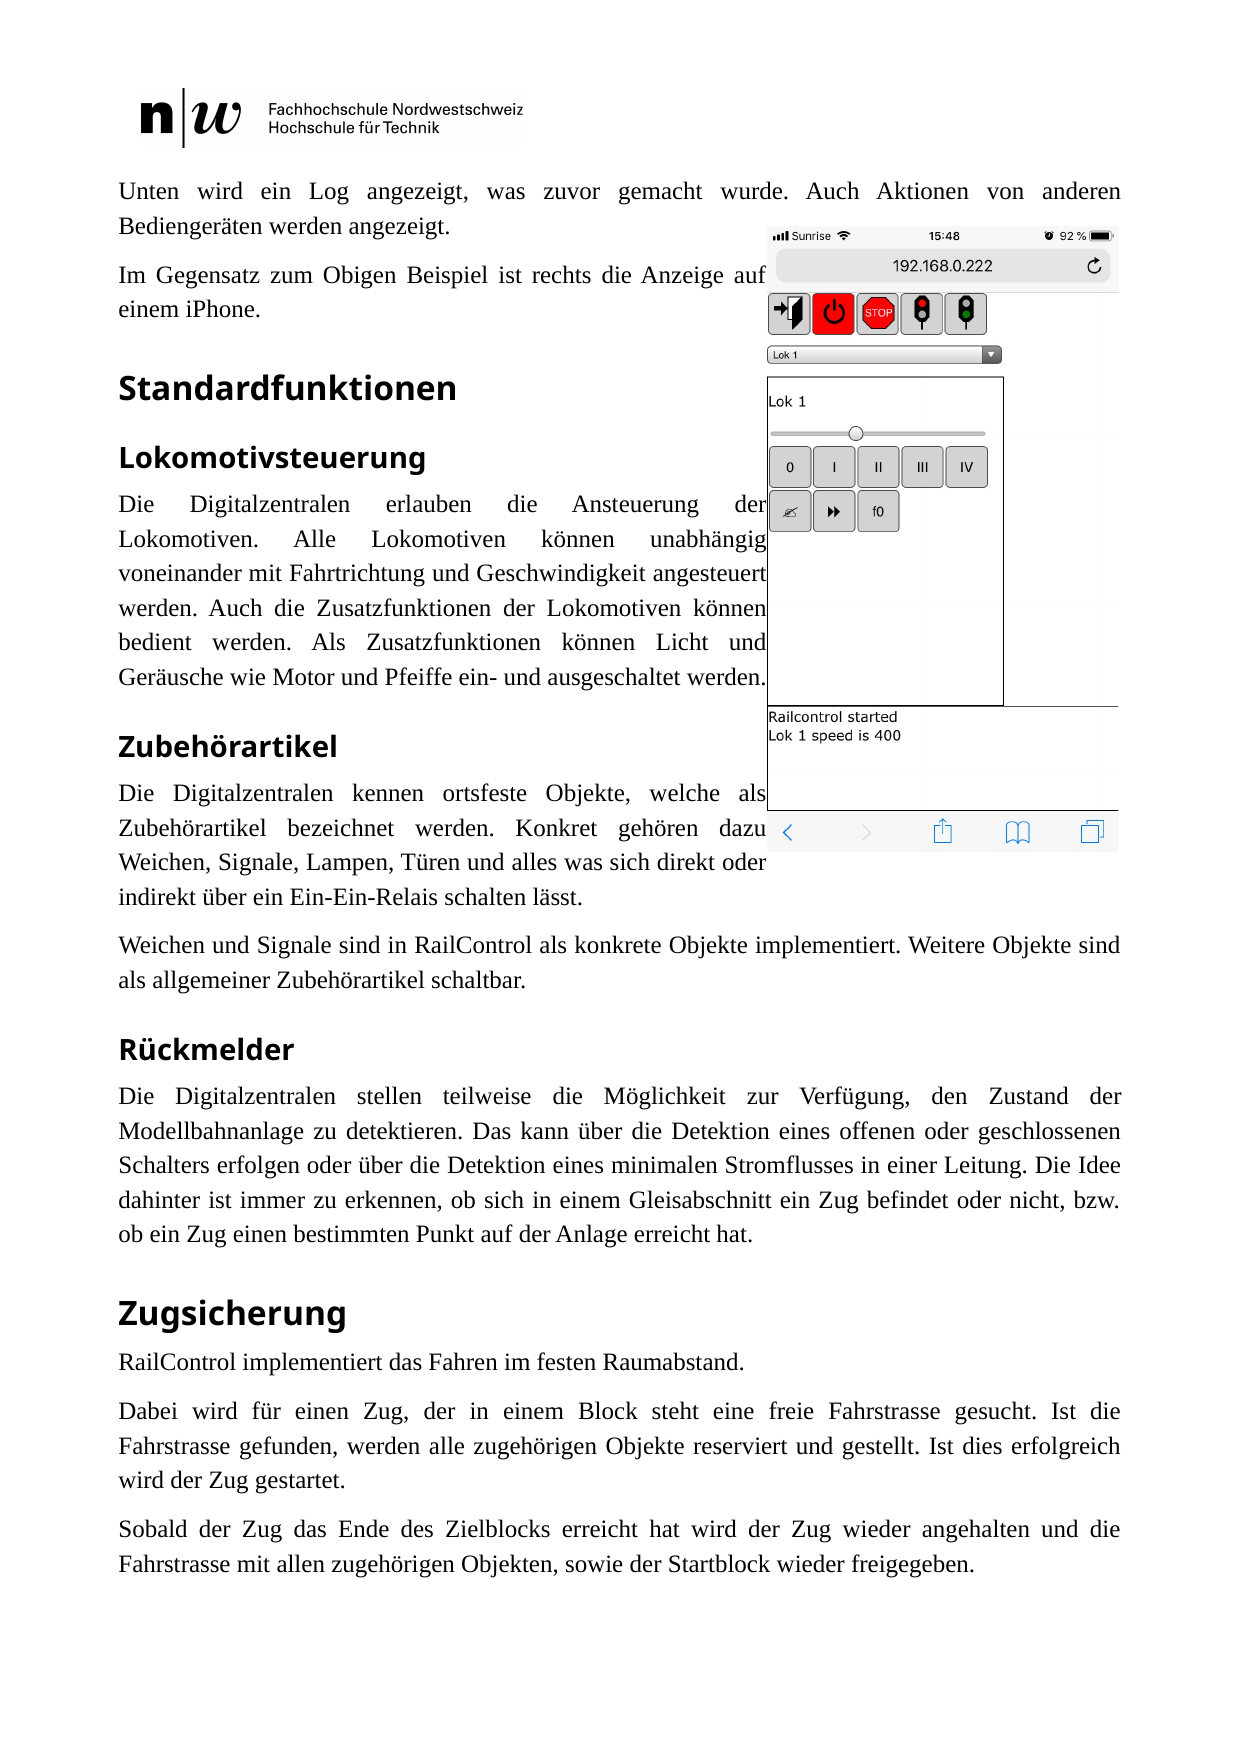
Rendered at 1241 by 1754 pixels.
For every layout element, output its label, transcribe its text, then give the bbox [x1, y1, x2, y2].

subtitle Zubehörartikel [118, 726, 767, 766]
subtitle Zugsicherung [118, 1289, 1122, 1335]
text Sobald der Zug das Ende des Zielblocks erreicht hat wird der Zug wieder angehalten und die Fahrstrasse mit allen zugehörigen Objekten, sowie der Startblock wieder freigegeben. [118, 1514, 1122, 1578]
text Unten wird ein Log angezeigt, was zuvor gemacht wurde. Auch Aktionen von anderen Bediengeräten werden angezeigt. [118, 176, 1122, 239]
text Die Digitalzentralen stellen teilweise die Möglichkeit zur Verfügung, den Zustand der Modellbahnanlage zu detektieren. Das kann über die Detektion eines offenen oder geschlossenen Schalters erfolgen oder über die Detektion eines minimalen Stromflusses in einer Leitung. Die Idee dahinter ist immer zu erkennen, ob sich in einem Gleisabschnitt ein Zug befindet oder nicht, bzw. ob ein Zug einen bestimmten Punkt auf der Anlage erreicht hat. [118, 1081, 1122, 1248]
text RailControl implementiert das Fahren im festen Raumabstand. [118, 1347, 1122, 1376]
text Die Digitalzentralen erlauben die Ansteuerung der Lokomotiven. Alle Lokomotiven können unabhängig voneinander mit Fahrtrichtung und Geschwindigkeit angesteuert werden. Auch die Zusatzfunktionen der Lokomotiven können bedient werden. Als Zusatzfunktionen können Licht und Geräusche wie Motor und Pfeiffe ein- und ausgeschaltet werden. [118, 489, 767, 691]
subtitle Rückmelder [118, 1029, 1122, 1069]
picture [767, 226, 1119, 852]
text Die Digitalzentralen kennen ortsfeste Objekte, welche als Zubehörartikel bezeichnet werden. Konkret gehören dazu Weichen, Signale, Lampen, Türen und alles was sich direkt oder indirekt über ein Ein-Ein-Relais schalten lässt. [118, 778, 1122, 910]
text Weichen und Signale sind in RailControl als konkrete Objekte implementiert. Weitere Objekte sind als allgemeiner Zubehörartikel schaltbar. [118, 931, 1122, 994]
picture [141, 88, 523, 148]
subtitle Lokomotivsteuerung [118, 437, 767, 477]
text Im Gegensatz zum Obigen Beispiel ist rechts die Anzeige auf einem iPhone. [118, 260, 767, 323]
text Dabei wird für einen Zug, der in einem Block steht eine freie Fahrstrasse gesucht. Ist die Fahrstrasse gefunden, werden alle zugehörigen Objekte reserviert und gestellt. Ist dies erfolgreich wird der Zug gestartet. [118, 1396, 1122, 1494]
subtitle Standardfunktionen [118, 364, 767, 410]
